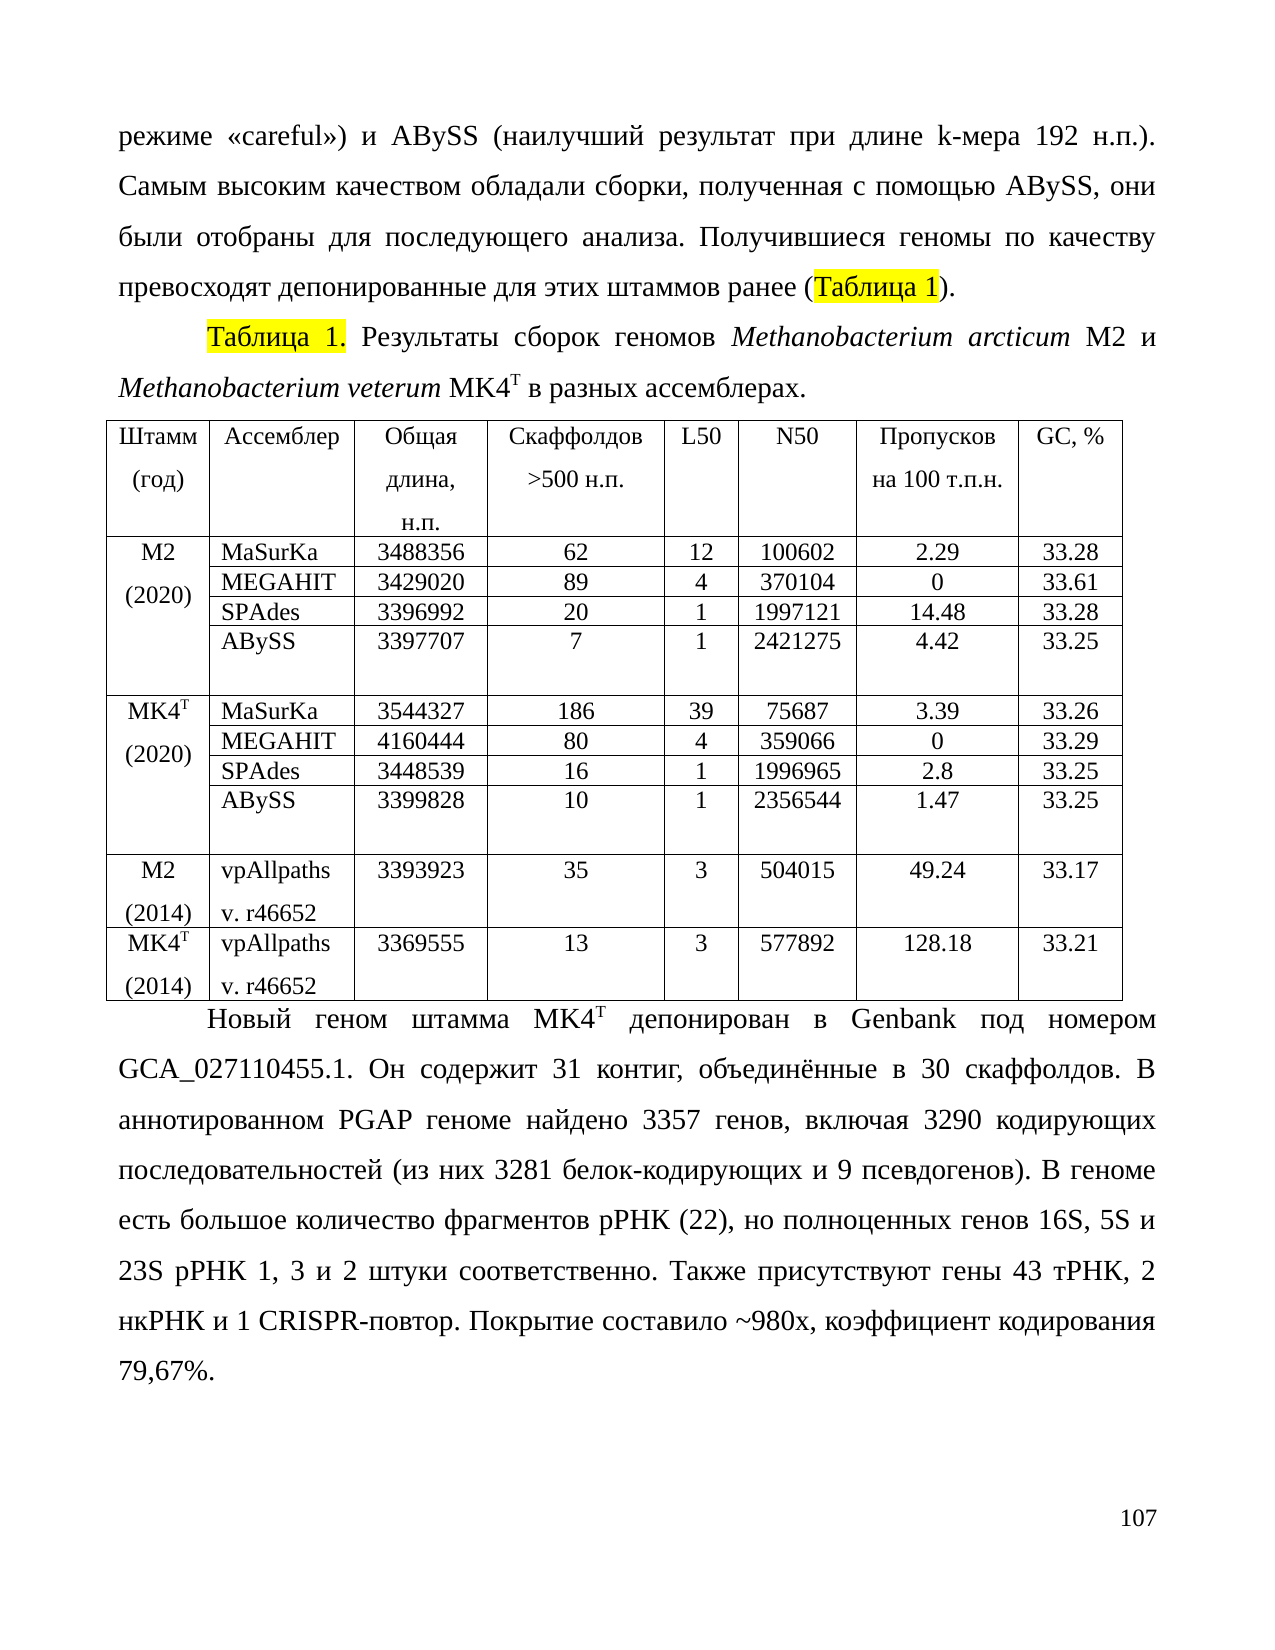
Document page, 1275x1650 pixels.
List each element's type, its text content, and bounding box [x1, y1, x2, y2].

table_header Общая длина, н.п. [355, 421, 487, 536]
table_cell 359066 [739, 726, 856, 755]
table_cell 128.18 [857, 928, 1018, 1000]
table_cell 1997121 [739, 597, 856, 625]
table_header Ассемблер [210, 421, 354, 536]
table_cell 3369555 [355, 928, 487, 1000]
table_cell 75687 [739, 696, 856, 725]
table_cell 33.29 [1019, 726, 1122, 755]
table_cell 33.28 [1019, 597, 1122, 625]
table_cell 1 [665, 626, 738, 695]
table_cell 7 [488, 626, 664, 695]
table_cell 2356544 [739, 786, 856, 854]
table_cell 33.61 [1019, 567, 1122, 596]
table_cell 35 [488, 855, 664, 927]
table_header N50 [739, 421, 856, 536]
table_cell M2 (2014) [107, 855, 209, 927]
table_cell 49.24 [857, 855, 1018, 927]
table_cell 89 [488, 567, 664, 596]
table_cell 3397707 [355, 626, 487, 695]
table_cell 4160444 [355, 726, 487, 755]
table_cell 12 [665, 537, 738, 566]
table_cell 4 [665, 726, 738, 755]
table_cell 504015 [739, 855, 856, 927]
table_cell 33.17 [1019, 855, 1122, 927]
table_cell 3448539 [355, 756, 487, 784]
table_cell 3 [665, 928, 738, 1000]
table_header GC, % [1019, 421, 1122, 536]
table_cell 4.42 [857, 626, 1018, 695]
table_cell 33.26 [1019, 696, 1122, 725]
table_cell MEGAHIT [210, 726, 354, 755]
table_cell 1996965 [739, 756, 856, 784]
table_cell 3 [665, 855, 738, 927]
table_header Скаффолдов >500 н.п. [488, 421, 664, 536]
table_cell SPAdes [210, 756, 354, 784]
text Новый геном штамма MK4T депонирован в Genbank под номером GCA_027110455.1. Он содержит 31 контиг, объединённые в 30 скаффолдов. В аннотированном PGAP геноме найдено 3357 генов, включая 3290 кодирующих последовательностей (из них 3281 белок-кодирующих и 9 псевдогенов). В геноме есть большое количество фрагментов рРНК (22), но полноценных генов 16S, 5S и 23S рРНК 1, 3 и 2 штуки соответственно. Также присутствуют гены 43 тРНК, 2 нкРНК и 1 CRISPR-повтор. Покрытие составило ~980х, коэффициент кодирования 79,67%. [118, 1001, 1157, 1387]
table_cell 3396992 [355, 597, 487, 625]
table_cell 3488356 [355, 537, 487, 566]
table_cell MK4T (2014) [107, 928, 209, 1000]
table_cell 4 [665, 567, 738, 596]
table_header L50 [665, 421, 738, 536]
table_cell 1 [665, 786, 738, 854]
table_cell 13 [488, 928, 664, 1000]
text режиме «careful») и ABySS (наилучший результат при длине k-мера 192 н.п.). Самым высоким качеством обладали сборки, полученная с помощью ABySS, они были отобраны для последующего анализа. Получившиеся геномы по качеству превосходят депонированные для этих штаммов ранее (Таблица 1). [118, 118, 1157, 303]
table_cell vpAllpaths v. r46652 [210, 928, 354, 1000]
table_header Штамм (год) [107, 421, 209, 536]
table_cell 1 [665, 756, 738, 784]
table_cell MK4T (2020) [107, 696, 209, 854]
table_cell 39 [665, 696, 738, 725]
table_cell SPAdes [210, 597, 354, 625]
table_cell 577892 [739, 928, 856, 1000]
table_cell M2 (2020) [107, 537, 209, 695]
table_cell 0 [857, 726, 1018, 755]
table_cell 33.25 [1019, 626, 1122, 695]
table_cell 20 [488, 597, 664, 625]
table_cell 1.47 [857, 786, 1018, 854]
table_cell 3544327 [355, 696, 487, 725]
table_cell 14.48 [857, 597, 1018, 625]
table_cell 186 [488, 696, 664, 725]
table_cell 370104 [739, 567, 856, 596]
table_cell 80 [488, 726, 664, 755]
table_header Пропусков на 100 т.п.н. [857, 421, 1018, 536]
table_cell vpAllpaths v. r46652 [210, 855, 354, 927]
table_cell 3393923 [355, 855, 487, 927]
table_cell 33.28 [1019, 537, 1122, 566]
table_cell 33.25 [1019, 786, 1122, 854]
table_cell 3429020 [355, 567, 487, 596]
table_cell 10 [488, 786, 664, 854]
table_cell 2.29 [857, 537, 1018, 566]
table_cell ABySS [210, 786, 354, 854]
table_cell 1 [665, 597, 738, 625]
table_cell 3399828 [355, 786, 487, 854]
table_cell ABySS [210, 626, 354, 695]
table_cell 62 [488, 537, 664, 566]
table_cell 2.8 [857, 756, 1018, 784]
table_cell 3.39 [857, 696, 1018, 725]
text Таблица 1. Результаты сборок геномов Methanobacterium arcticum M2 и Methanobacterium veterum MK4T в разных ассемблерах. [118, 319, 1157, 403]
table_cell MEGAHIT [210, 567, 354, 596]
table_cell 16 [488, 756, 664, 784]
table_cell 100602 [739, 537, 856, 566]
table_cell 33.25 [1019, 756, 1122, 784]
table_cell 0 [857, 567, 1018, 596]
table_cell 33.21 [1019, 928, 1122, 1000]
table_cell 2421275 [739, 626, 856, 695]
table_cell MaSurKa [210, 537, 354, 566]
table_cell MaSurKa [210, 696, 354, 725]
